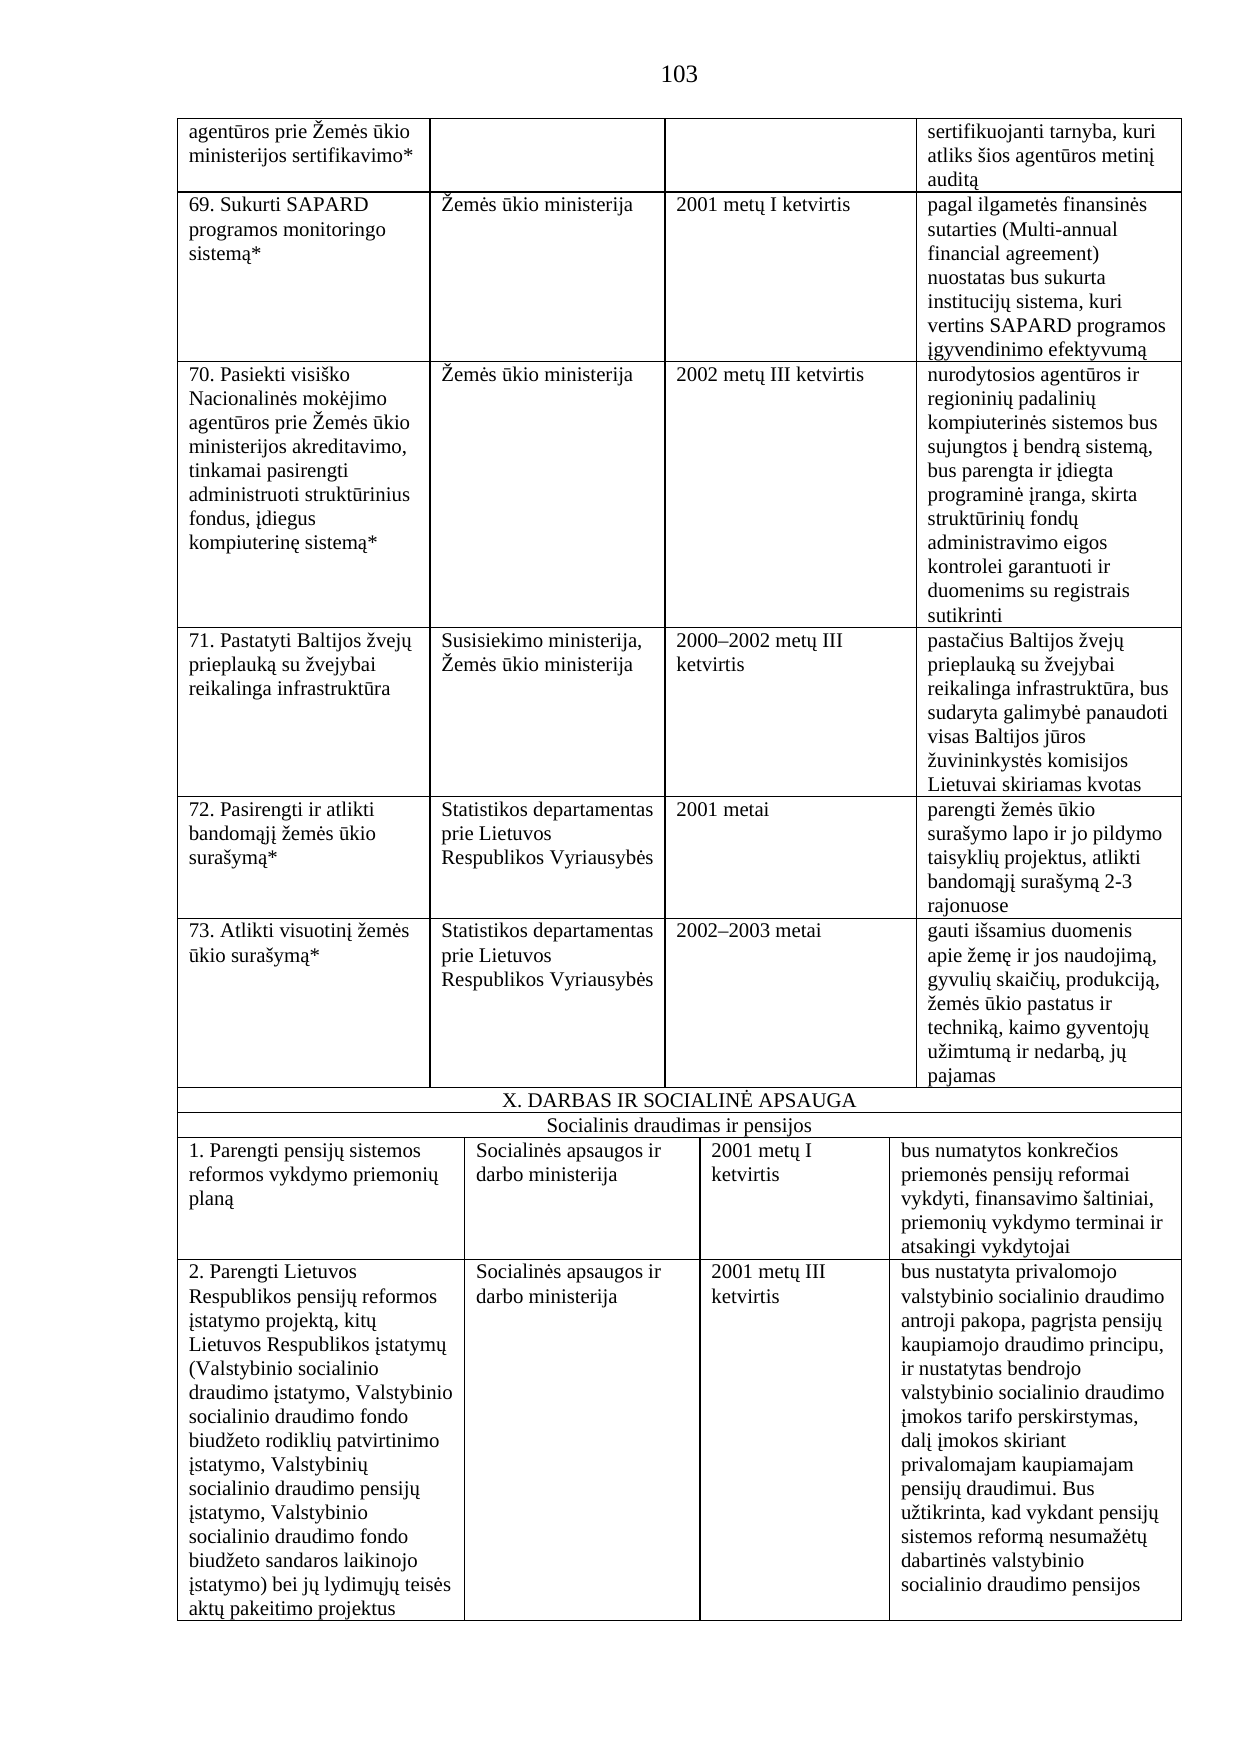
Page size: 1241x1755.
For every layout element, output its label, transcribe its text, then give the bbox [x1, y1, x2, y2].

table_cell Susisiekimo ministerija, Žemės ūkio ministerija [431, 628, 664, 796]
table_cell 2001 metų I ketvirtis [701, 1138, 889, 1258]
table_cell 70. Pasiekti visiško Nacionalinės mokėjimo agentūros prie Žemės ūkio ministerijos akreditavimo, tinkamai pasirengti administruoti struktūrinius fondus, įdiegus kompiuterinę sistemą* [178, 362, 429, 627]
table_cell sertifikuojanti tarnyba, kuri atliks šios agentūros metinį auditą [917, 119, 1181, 191]
table_cell pagal ilgametės finansinės sutarties (Multi-annual financial agreement) nuostatas bus sukurta institucijų sistema, kuri vertins SAPARD programos įgyvendinimo efektyvumą [917, 193, 1181, 361]
table_cell bus numatytos konkrečios priemonės pensijų reformai vykdyti, finansavimo šaltiniai, priemonių vykdymo terminai ir atsakingi vykdytojai [890, 1138, 1181, 1258]
table_cell gauti išsamius duomenis apie žemę ir jos naudojimą, gyvulių skaičių, produkciją, žemės ūkio pastatus ir techniką, kaimo gyventojų užimtumą ir nedarbą, jų pajamas [917, 919, 1181, 1087]
table_cell [431, 119, 664, 191]
table_cell 2. Parengti Lietuvos Respublikos pensijų reformos įstatymo projektą, kitų Lietuvos Respublikos įstatymų (Valstybinio socialinio draudimo įstatymo, Valstybinio socialinio draudimo fondo biudžeto rodiklių patvirtinimo įstatymo, Valstybinių socialinio draudimo pensijų įstatymo, Valstybinio socialinio draudimo fondo biudžeto sandaros laikinojo įstatymo) bei jų lydimųjų teisės aktų pakeitimo projektus [178, 1260, 464, 1620]
table_cell 2002 metų III ketvirtis [666, 362, 916, 627]
table_cell 2002–2003 metai [666, 919, 916, 1087]
table_cell 72. Pasirengti ir atlikti bandomąjį žemės ūkio surašymą* [178, 797, 429, 917]
table_cell 73. Atlikti visuotinį žemės ūkio surašymą* [178, 919, 429, 1087]
table_cell 2001 metų III ketvirtis [701, 1260, 889, 1620]
table_cell parengti žemės ūkio surašymo lapo ir jo pildymo taisyklių projektus, atlikti bandomąjį surašymą 2-3 rajonuose [917, 797, 1181, 917]
table_cell Socialinės apsaugos ir darbo ministerija [465, 1138, 699, 1258]
table_cell Žemės ūkio ministerija [431, 362, 664, 627]
table_cell X. DARBAS IR SOCIALINĖ APSAUGA [178, 1088, 1181, 1112]
table_cell 71. Pastatyti Baltijos žvejų prieplauką su žvejybai reikalinga infrastruktūra [178, 628, 429, 796]
table_cell agentūros prie Žemės ūkio ministerijos sertifikavimo* [178, 119, 429, 191]
table_cell 2001 metai [666, 797, 916, 917]
table_cell Žemės ūkio ministerija [431, 193, 664, 361]
table_cell 69. Sukurti SAPARD programos monitoringo sistemą* [178, 193, 429, 361]
table_cell Socialinės apsaugos ir darbo ministerija [465, 1260, 699, 1620]
table_cell 1. Parengti pensijų sistemos reformos vykdymo priemonių planą [178, 1138, 464, 1258]
table_cell Statistikos departamentas prie Lietuvos Respublikos Vyriausybės [431, 919, 664, 1087]
table_cell Statistikos departamentas prie Lietuvos Respublikos Vyriausybės [431, 797, 664, 917]
table_cell 2000–2002 metų III ketvirtis [666, 628, 916, 796]
table_cell pastačius Baltijos žvejų prieplauką su žvejybai reikalinga infrastruktūra, bus sudaryta galimybė panaudoti visas Baltijos jūros žuvininkystės komisijos Lietuvai skiriamas kvotas [917, 628, 1181, 796]
table_cell bus nustatyta privalomojo valstybinio socialinio draudimo antroji pakopa, pagrįsta pensijų kaupiamojo draudimo principu, ir nustatytas bendrojo valstybinio socialinio draudimo įmokos tarifo perskirstymas, dalį įmokos skiriant privalomajam kaupiamajam pensijų draudimui. Bus užtikrinta, kad vykdant pensijų sistemos reformą nesumažėtų dabartinės valstybinio socialinio draudimo pensijos [890, 1260, 1181, 1620]
table_cell Socialinis draudimas ir pensijos [178, 1113, 1181, 1137]
table_cell 2001 metų I ketvirtis [666, 193, 916, 361]
table_cell nurodytosios agentūros ir regioninių padalinių kompiuterinės sistemos bus sujungtos į bendrą sistemą, bus parengta ir įdiegta programinė įranga, skirta struktūrinių fondų administravimo eigos kontrolei garantuoti ir duomenims su registrais sutikrinti [917, 362, 1181, 627]
table_cell [666, 119, 916, 191]
